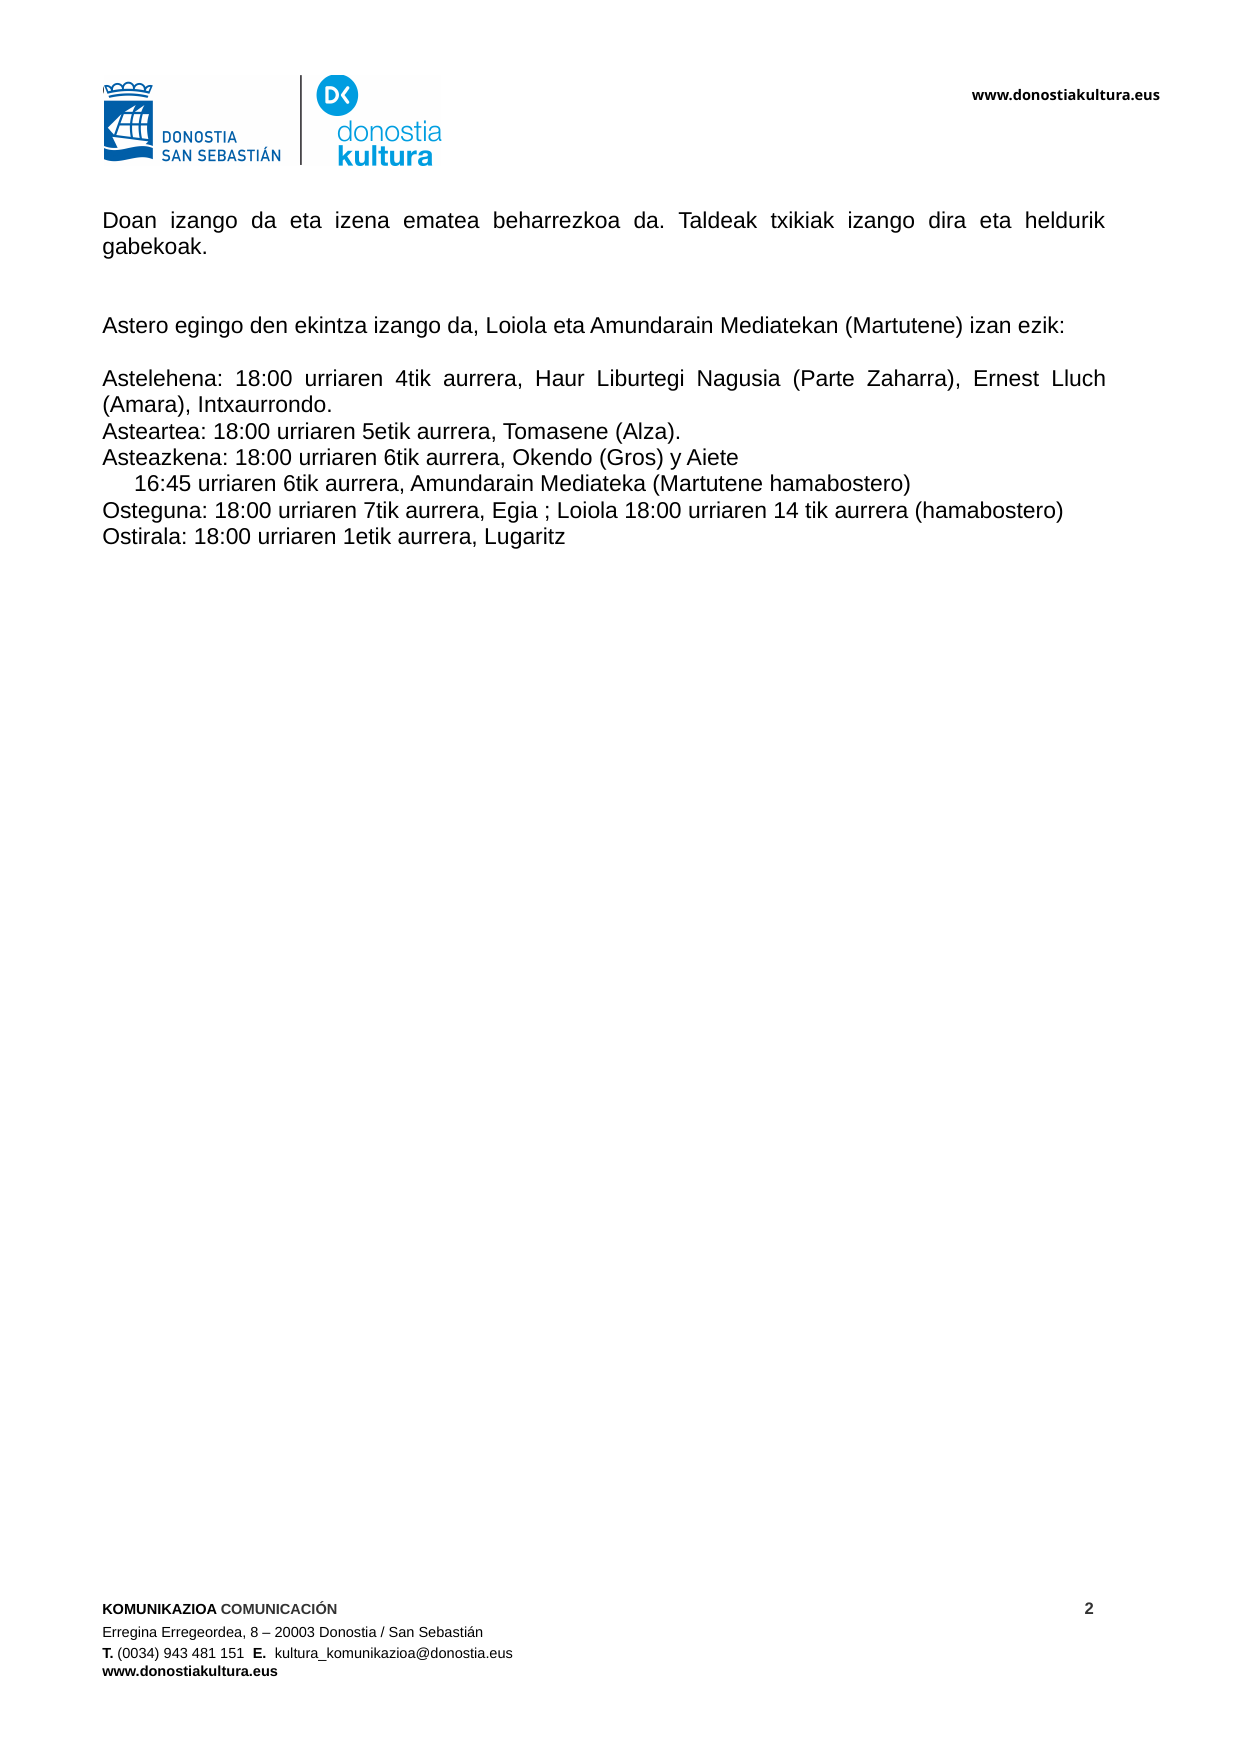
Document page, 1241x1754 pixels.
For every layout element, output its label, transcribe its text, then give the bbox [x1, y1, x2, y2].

text Doan izango da eta izena ematea beharrezkoa da. Taldeak txikiak izango dira eta heldurik gabekoak. [102, 207, 1107, 259]
text Asteartea: 18:00 urriaren 5etik aurrera, Tomasene (Alza). [102, 418, 1107, 444]
picture [342, 87, 348, 103]
text Astero egingo den ekintza izango da, Loiola eta Amundarain Mediatekan (Martutene) izan ezik: [102, 312, 1107, 338]
text Asteazkena: 18:00 urriaren 6tik aurrera, Okendo (Gros) y Aiete [102, 444, 1107, 470]
text Astelehena: 18:00 urriaren 4tik aurrera, Haur Liburtegi Nagusia (Parte Zaharra), Ernest Lluch (Amara), Intxaurrondo. [102, 365, 1107, 418]
text 16:45 urriaren 6tik aurrera, Amundarain Mediateka (Martutene hamabostero) [102, 470, 1107, 497]
picture [104, 75, 442, 166]
text Osteguna: 18:00 urriaren 7tik aurrera, Egia ; Loiola 18:00 urriaren 14 tik aurrera (hamabostero) [102, 497, 1107, 523]
text Ostirala: 18:00 urriaren 1etik aurrera, Lugaritz [102, 523, 1107, 549]
picture [326, 87, 338, 103]
